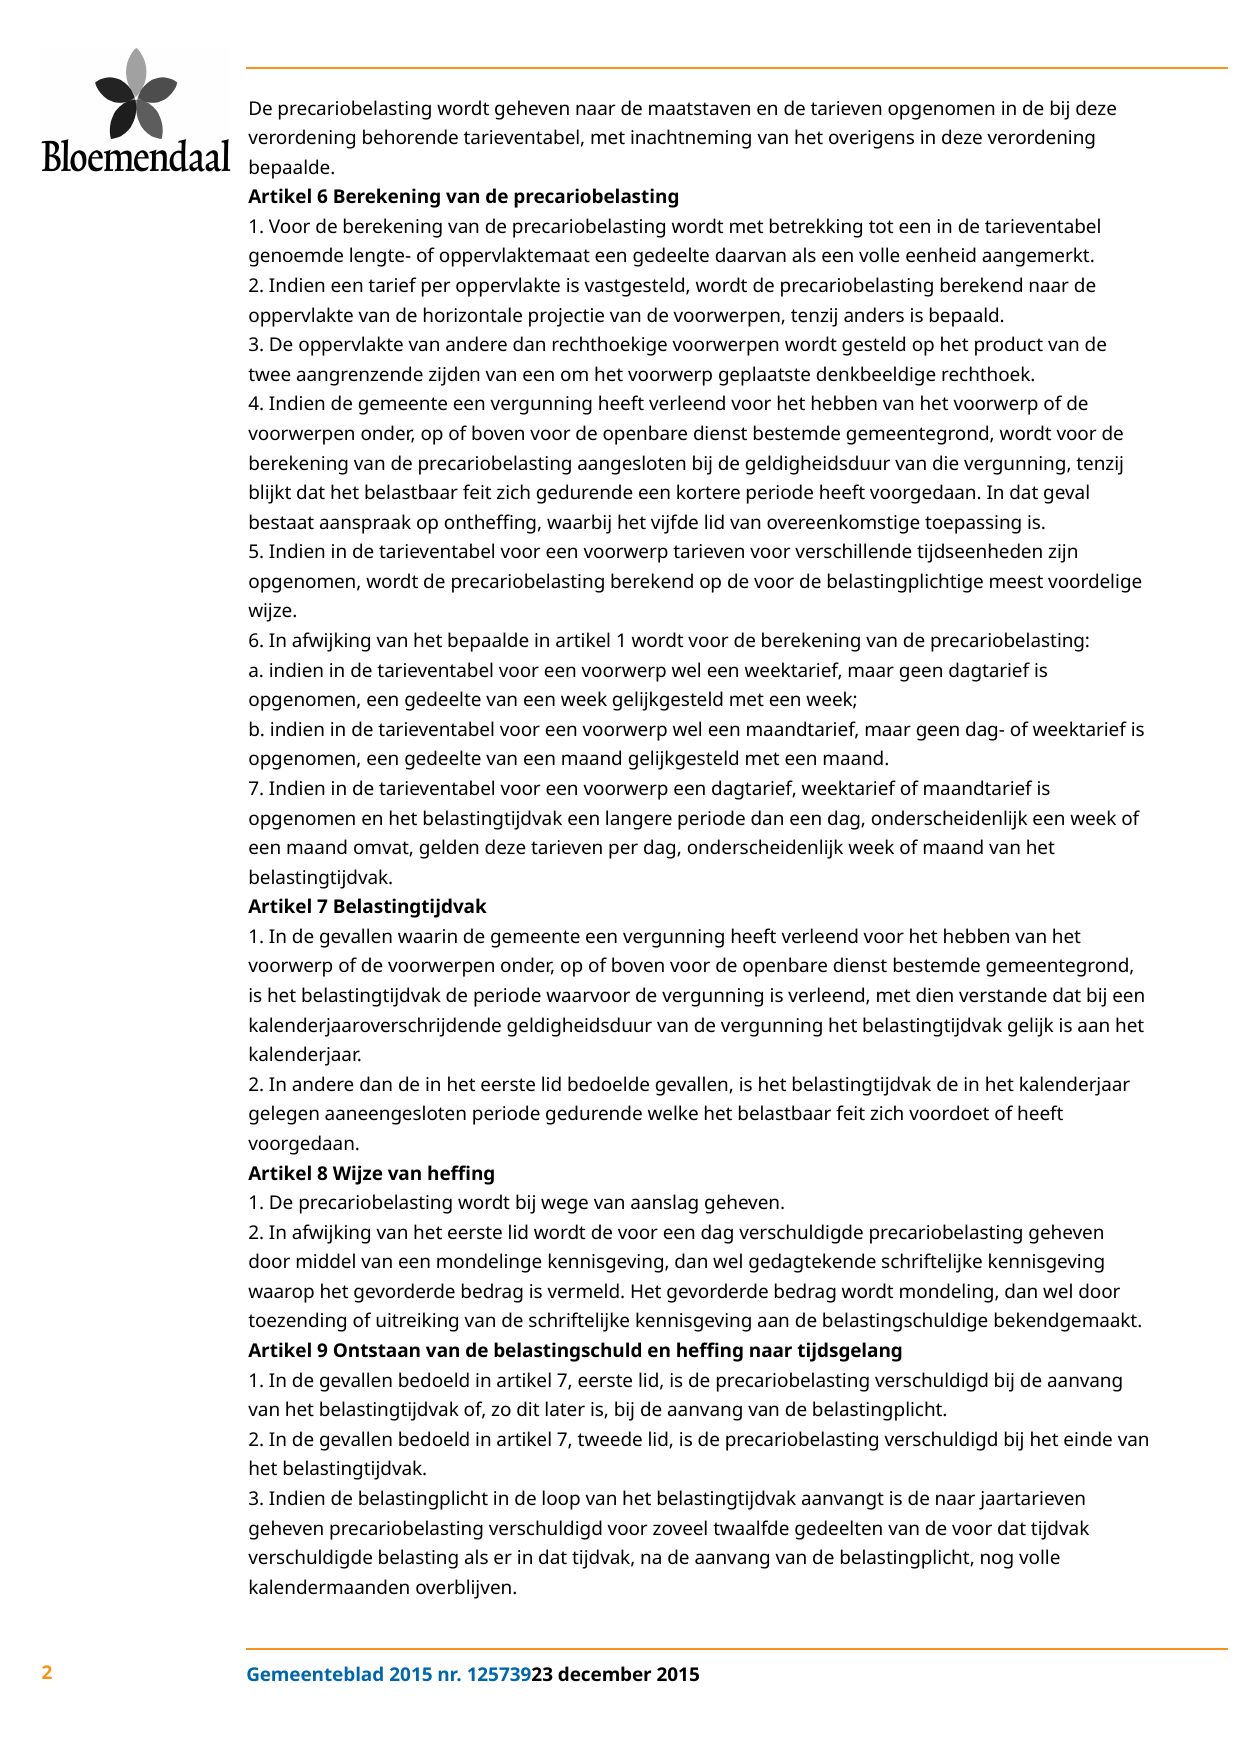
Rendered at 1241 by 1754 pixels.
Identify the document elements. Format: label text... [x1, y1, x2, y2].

text 6. In afwijking van het bepaalde in artikel 1 wordt voor de berekening van de precariobelasting: [248, 627, 1152, 653]
text 1. In de gevallen bedoeld in artikel 7, eerste lid, is de precariobelasting verschuldigd bij de aanvang van het belastingtijdvak of, zo dit later is, bij de aanvang van de belastingplicht. [248, 1367, 1152, 1422]
text Artikel 9 Ontstaan van de belastingschuld en heffing naar tijdsgelang [248, 1337, 1152, 1363]
text 1. In de gevallen waarin de gemeente een vergunning heeft verleend voor het hebben van het voorwerp of de voorwerpen onder, op of boven voor de openbare dienst bestemde gemeentegrond, is het belastingtijdvak de periode waarvoor de vergunning is verleend, met dien verstande dat bij een kalenderjaaroverschrijdende geldigheidsduur van de vergunning het belastingtijdvak gelijk is aan het kalenderjaar. [248, 923, 1152, 1067]
text De precariobelasting wordt geheven naar de maatstaven en de tarieven opgenomen in de bij deze verordening behorende tarieventabel, met inachtneming van het overigens in deze verordening bepaalde. [248, 95, 1152, 180]
text Artikel 8 Wijze van heffing [248, 1160, 1152, 1186]
text 1. Voor de berekening van de precariobelasting wordt met betrekking tot een in de tarieventabel genoemde lengte- of oppervlaktemaat een gedeelte daarvan als een volle eenheid aangemerkt. [248, 213, 1152, 268]
text 3. De oppervlakte van andere dan rechthoekige voorwerpen wordt gesteld op het product van de twee aangrenzende zijden van een om het voorwerp geplaatste denkbeeldige rechthoek. [248, 331, 1152, 387]
text b. indien in de tarieventabel voor een voorwerp wel een maandtarief, maar geen dag- of weektarief is opgenomen, een gedeelte van een maand gelijkgesteld met een maand. [248, 716, 1152, 771]
text a. indien in de tarieventabel voor een voorwerp wel een weektarief, maar geen dagtarief is opgenomen, een gedeelte van een week gelijkgesteld met een week; [248, 657, 1152, 712]
text 5. Indien in de tarieventabel voor een voorwerp tarieven voor verschillende tijdseenheden zijn opgenomen, wordt de precariobelasting berekend op de voor de belastingplichtige meest voordelige wijze. [248, 538, 1152, 623]
text 4. Indien de gemeente een vergunning heeft verleend voor het hebben van het voorwerp of de voorwerpen onder, op of boven voor de openbare dienst bestemde gemeentegrond, wordt voor de berekening van de precariobelasting aangesloten bij de geldigheidsduur van die vergunning, tenzij blijkt dat het belastbaar feit zich gedurende een kortere periode heeft voorgedaan. In dat geval bestaat aanspraak op ontheffing, waarbij het vijfde lid van overeenkomstige toepassing is. [248, 391, 1152, 535]
text 1. De precariobelasting wordt bij wege van aanslag geheven. [248, 1189, 1152, 1215]
text 2. Indien een tarief per oppervlakte is vastgesteld, wordt de precariobelasting berekend naar de oppervlakte van de horizontale projectie van de voorwerpen, tenzij anders is bepaald. [248, 272, 1152, 328]
text 7. Indien in de tarieventabel voor een voorwerp een dagtarief, weektarief of maandtarief is opgenomen en het belastingtijdvak een langere periode dan een dag, onderscheidenlijk een week of een maand omvat, gelden deze tarieven per dag, onderscheidenlijk week of maand van het belastingtijdvak. [248, 775, 1152, 890]
text 2. In andere dan de in het eerste lid bedoelde gevallen, is het belastingtijdvak de in het kalenderjaar gelegen aaneengesloten periode gedurende welke het belastbaar feit zich voordoet of heeft voorgedaan. [248, 1071, 1152, 1156]
text 2. In afwijking van het eerste lid wordt de voor een dag verschuldigde precariobelasting geheven door middel van een mondelinge kennisgeving, dan wel gedagtekende schriftelijke kennisgeving waarop het gevorderde bedrag is vermeld. Het gevorderde bedrag wordt mondeling, dan wel door toezending of uitreiking van de schriftelijke kennisgeving aan de belastingschuldige bekendgemaakt. [248, 1219, 1152, 1333]
picture [41, 47, 231, 172]
text 3. Indien de belastingplicht in de loop van het belastingtijdvak aanvangt is de naar jaartarieven geheven precariobelasting verschuldigd voor zoveel twaalfde gedeelten van de voor dat tijdvak verschuldigde belasting als er in dat tijdvak, na de aanvang van de belastingplicht, nog volle kalendermaanden overblijven. [248, 1485, 1152, 1600]
text Artikel 6 Berekening van de precariobelasting [248, 183, 1152, 209]
text 2. In de gevallen bedoeld in artikel 7, tweede lid, is de precariobelasting verschuldigd bij het einde van het belastingtijdvak. [248, 1426, 1152, 1481]
text Artikel 7 Belastingtijdvak [248, 893, 1152, 919]
